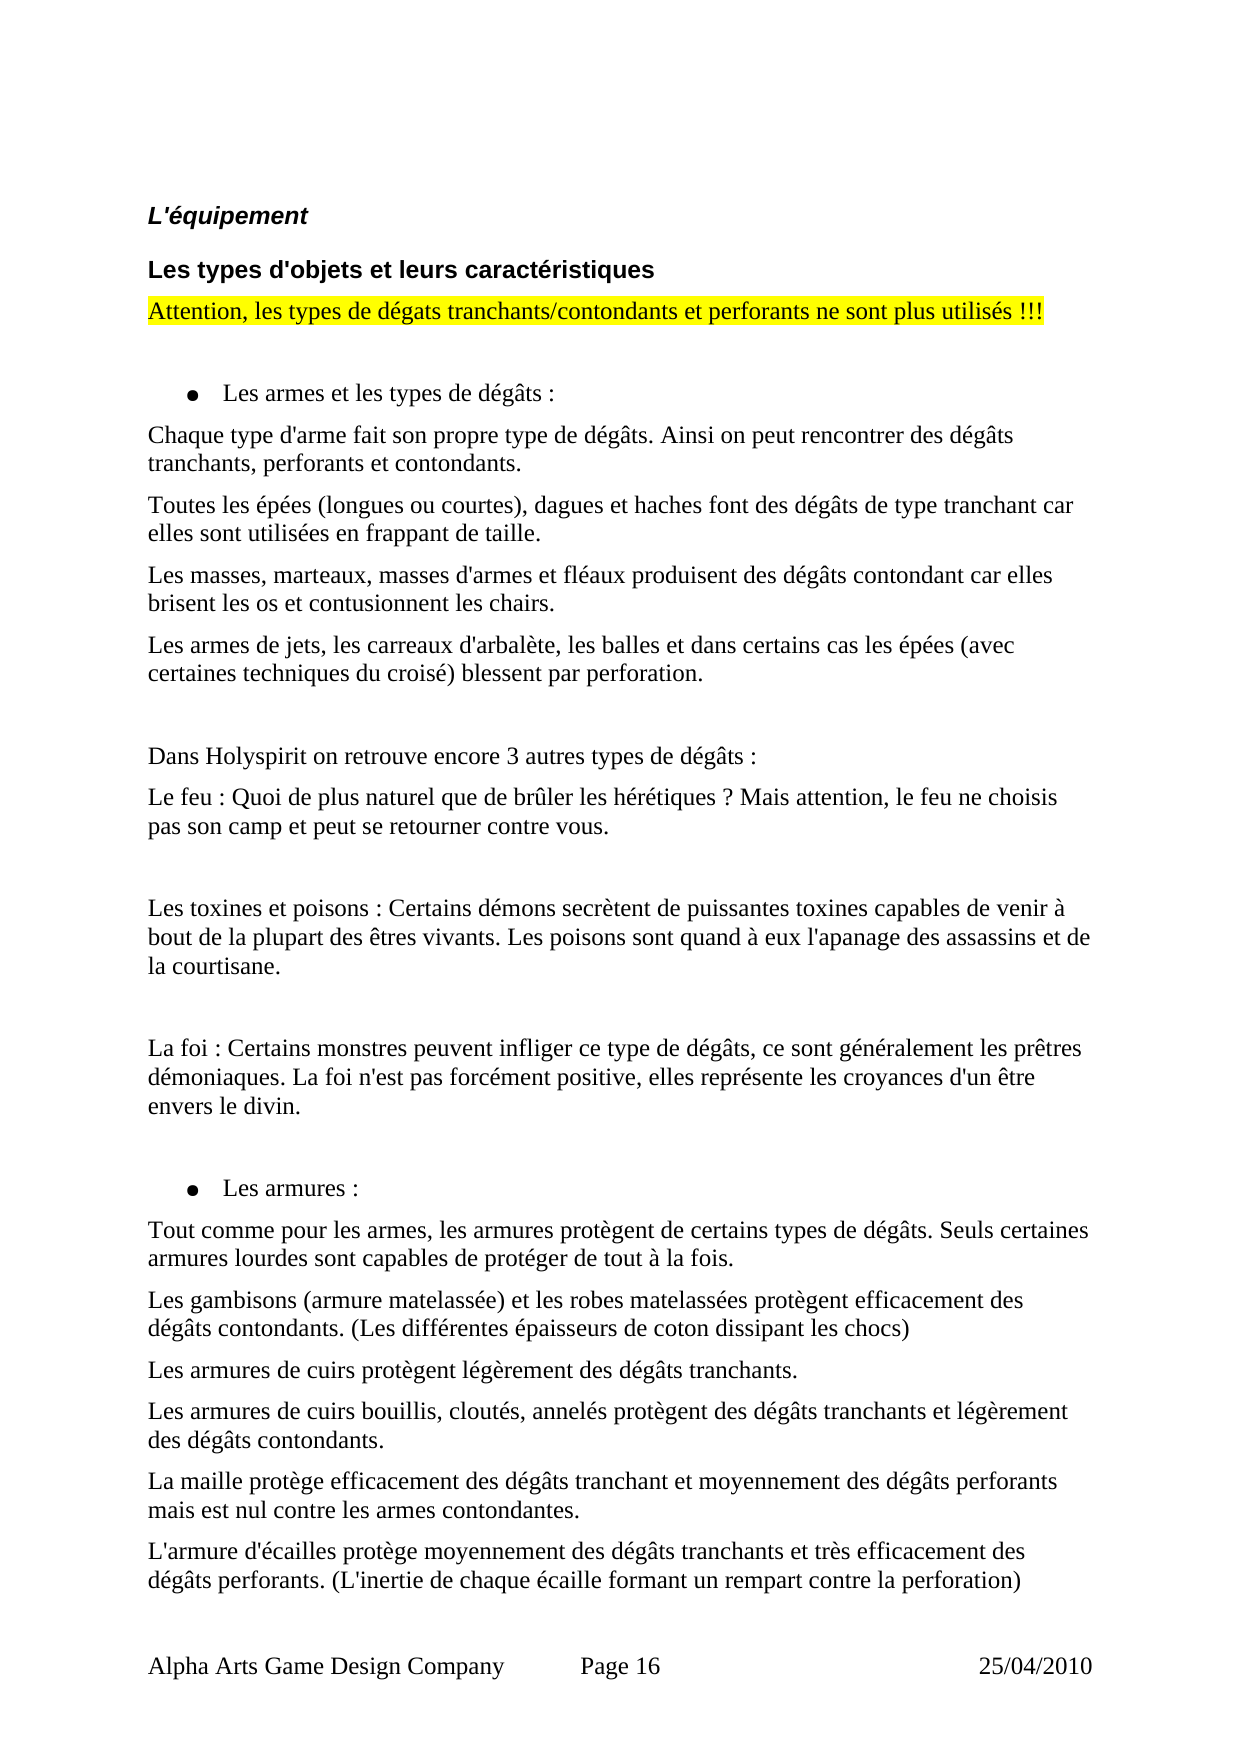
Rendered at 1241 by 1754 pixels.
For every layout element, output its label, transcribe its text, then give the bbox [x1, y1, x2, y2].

text Les masses, marteaux, masses d'armes et fléaux produisent des dégâts contondant car elles brisent les os et contusionnent les chairs. [148, 560, 1092, 617]
text La foi : Certains monstres peuvent infliger ce type de dégâts, ce sont généralement les prêtres démoniaques. La foi n'est pas forcément positive, elles représente les croyances d'un être envers le divin. [148, 1033, 1092, 1120]
text Les armures de cuirs bouillis, cloutés, annelés protègent des dégâts tranchants et légèrement des dégâts contondants. [148, 1396, 1092, 1453]
text Les gambisons (armure matelassée) et les robes matelassées protègent efficacement des dégâts contondants. (Les différentes épaisseurs de coton dissipant les chocs) [148, 1285, 1092, 1342]
subtitle L'équipement [148, 201, 1092, 230]
list Les armures : [185, 1173, 1092, 1202]
text Toutes les épées (longues ou courtes), dagues et haches font des dégâts de type tranchant car elles sont utilisées en frappant de taille. [148, 490, 1092, 547]
text Dans Holyspirit on retrouve encore 3 autres types de dégâts : [148, 741, 1092, 770]
text Les armures de cuirs protègent légèrement des dégâts tranchants. [148, 1355, 1092, 1383]
text Tout comme pour les armes, les armures protègent de certains types de dégâts. Seuls certaines armures lourdes sont capables de protéger de tout à la fois. [148, 1215, 1092, 1272]
list Les armes et les types de dégâts : [185, 378, 1092, 407]
text Attention, les types de dégats tranchants/contondants et perforants ne sont plus utilisés !!! [148, 296, 1092, 325]
subtitle Les types d'objets et leurs caractéristiques [148, 255, 1092, 283]
text L'armure d'écailles protège moyennement des dégâts tranchants et très efficacement des dégâts perforants. (L'inertie de chaque écaille formant un rempart contre la perforation) [148, 1536, 1092, 1593]
text Les toxines et poisons : Certains démons secrètent de puissantes toxines capables de venir à bout de la plupart des êtres vivants. Les poisons sont quand à eux l'apanage des assassins et de la courtisane. [148, 893, 1092, 980]
text Les armes de jets, les carreaux d'arbalète, les balles et dans certains cas les épées (avec certaines techniques du croisé) blessent par perforation. [148, 630, 1092, 687]
text Chaque type d'arme fait son propre type de dégâts. Ainsi on peut rencontrer des dégâts tranchants, perforants et contondants. [148, 420, 1092, 477]
text La maille protège efficacement des dégâts tranchant et moyennement des dégâts perforants mais est nul contre les armes contondantes. [148, 1466, 1092, 1523]
text Le feu : Quoi de plus naturel que de brûler les hérétiques ? Mais attention, le feu ne choisis pas son camp et peut se retourner contre vous. [148, 782, 1092, 840]
